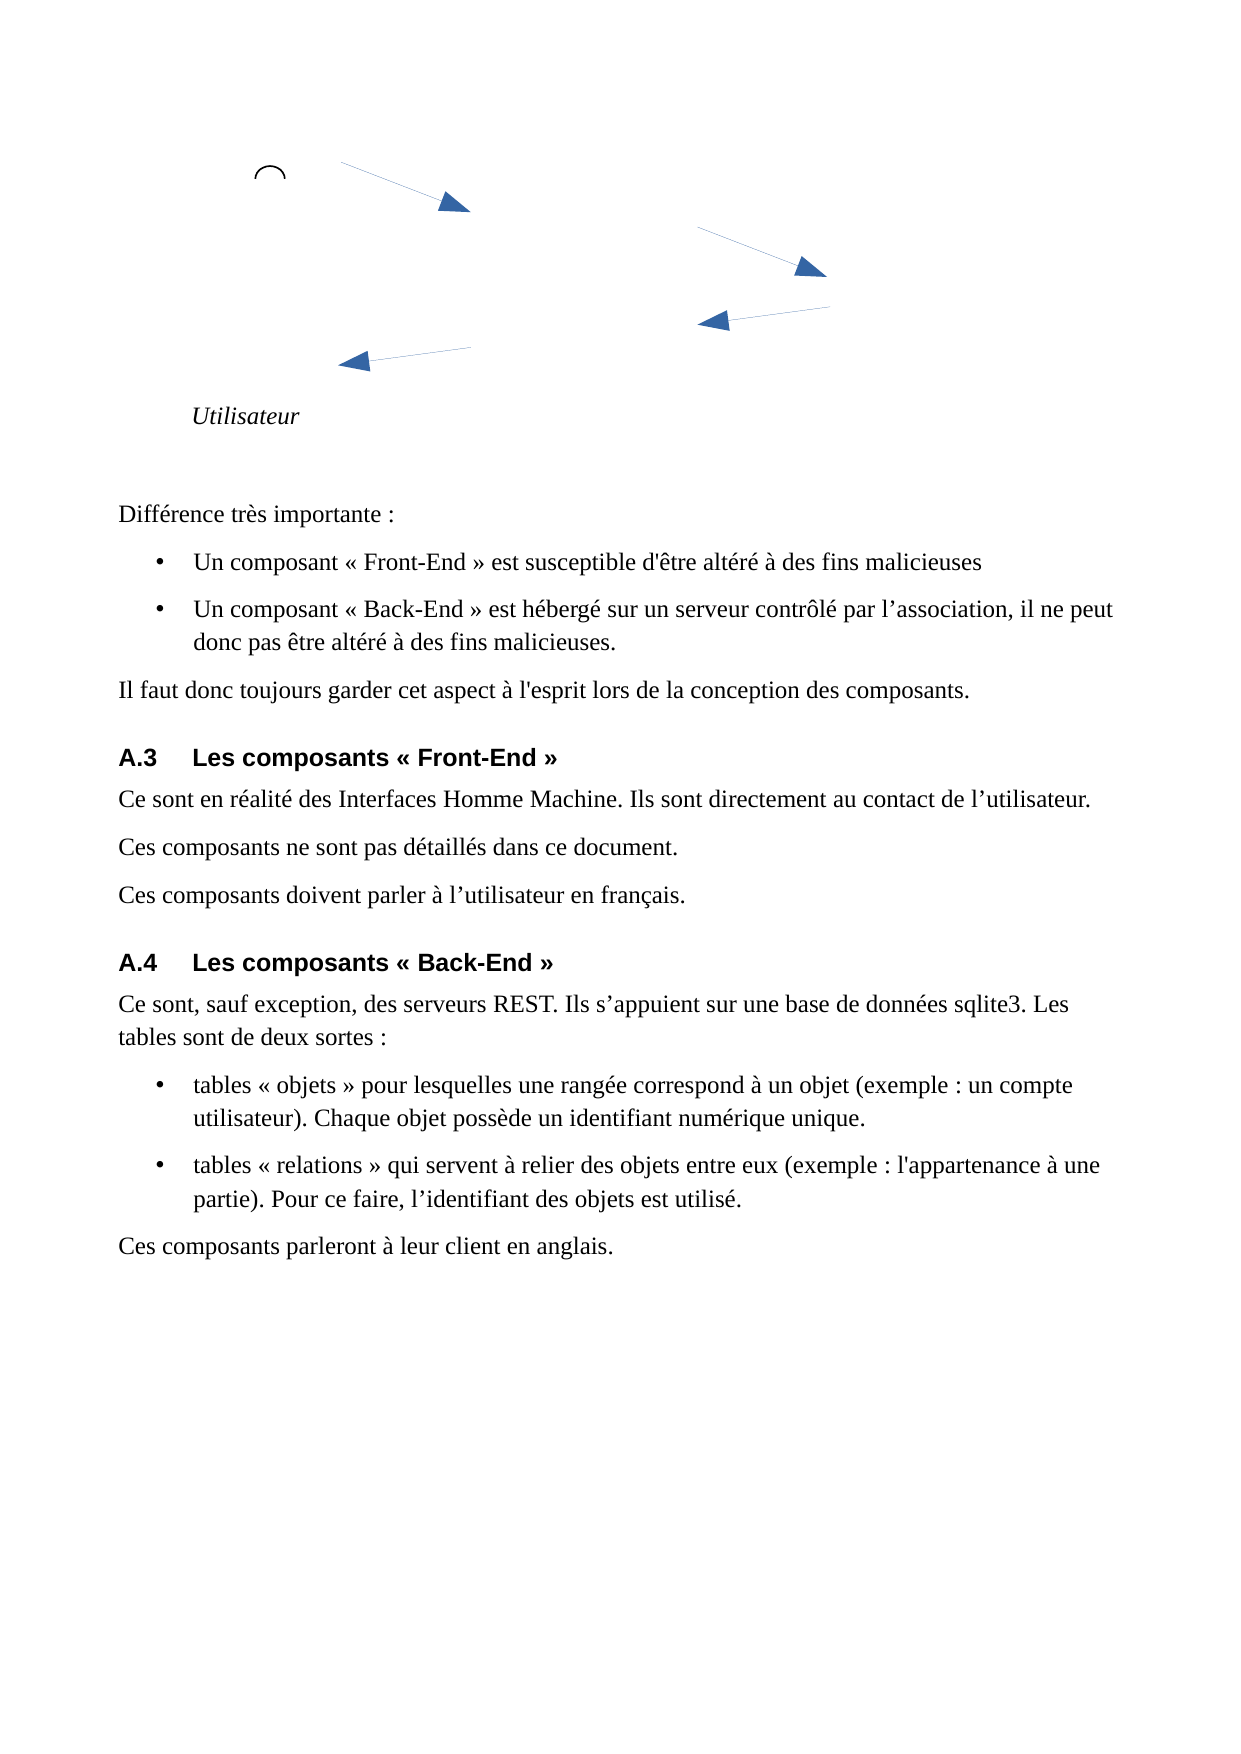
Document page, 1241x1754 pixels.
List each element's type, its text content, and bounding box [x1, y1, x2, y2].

text Ces composants parleront à leur client en anglais. [118, 1231, 1122, 1260]
list Un composant « Back-End » est hébergé sur un serveur contrôlé par l’association, il ne peut donc pas être altéré à des fins malicieuses. [156, 594, 1122, 656]
text Ce sont, sauf exception, des serveurs REST. Ils s’appuient sur une base de données sqlite3. Les tables sont de deux sortes : [118, 989, 1122, 1051]
list Un composant « Front-End » est susceptible d'être altéré à des fins malicieuses [156, 547, 1122, 575]
subtitle Les composants « Front-End » [118, 743, 1122, 772]
text Différence très importante : [118, 499, 1122, 528]
text Utilisateur [191, 117, 1121, 430]
subtitle Les composants « Back-End » [118, 948, 1122, 977]
text Ce sont en réalité des Interfaces Homme Machine. Ils sont directement au contact de l’utilisateur. [118, 784, 1122, 813]
text Ces composants doivent parler à l’utilisateur en français. [118, 880, 1122, 908]
list tables « relations » qui servent à relier des objets entre eux (exemple : l'appartenance à une partie). Pour ce faire, l’identifiant des objets est utilisé. [156, 1151, 1122, 1212]
text Ces composants ne sont pas détaillés dans ce document. [118, 832, 1122, 861]
list tables « objets » pour lesquelles une rangée correspond à un objet (exemple : un compte utilisateur). Chaque objet possède un identifiant numérique unique. [156, 1070, 1122, 1132]
text Il faut donc toujours garder cet aspect à l'esprit lors de la conception des composants. [118, 675, 1122, 703]
